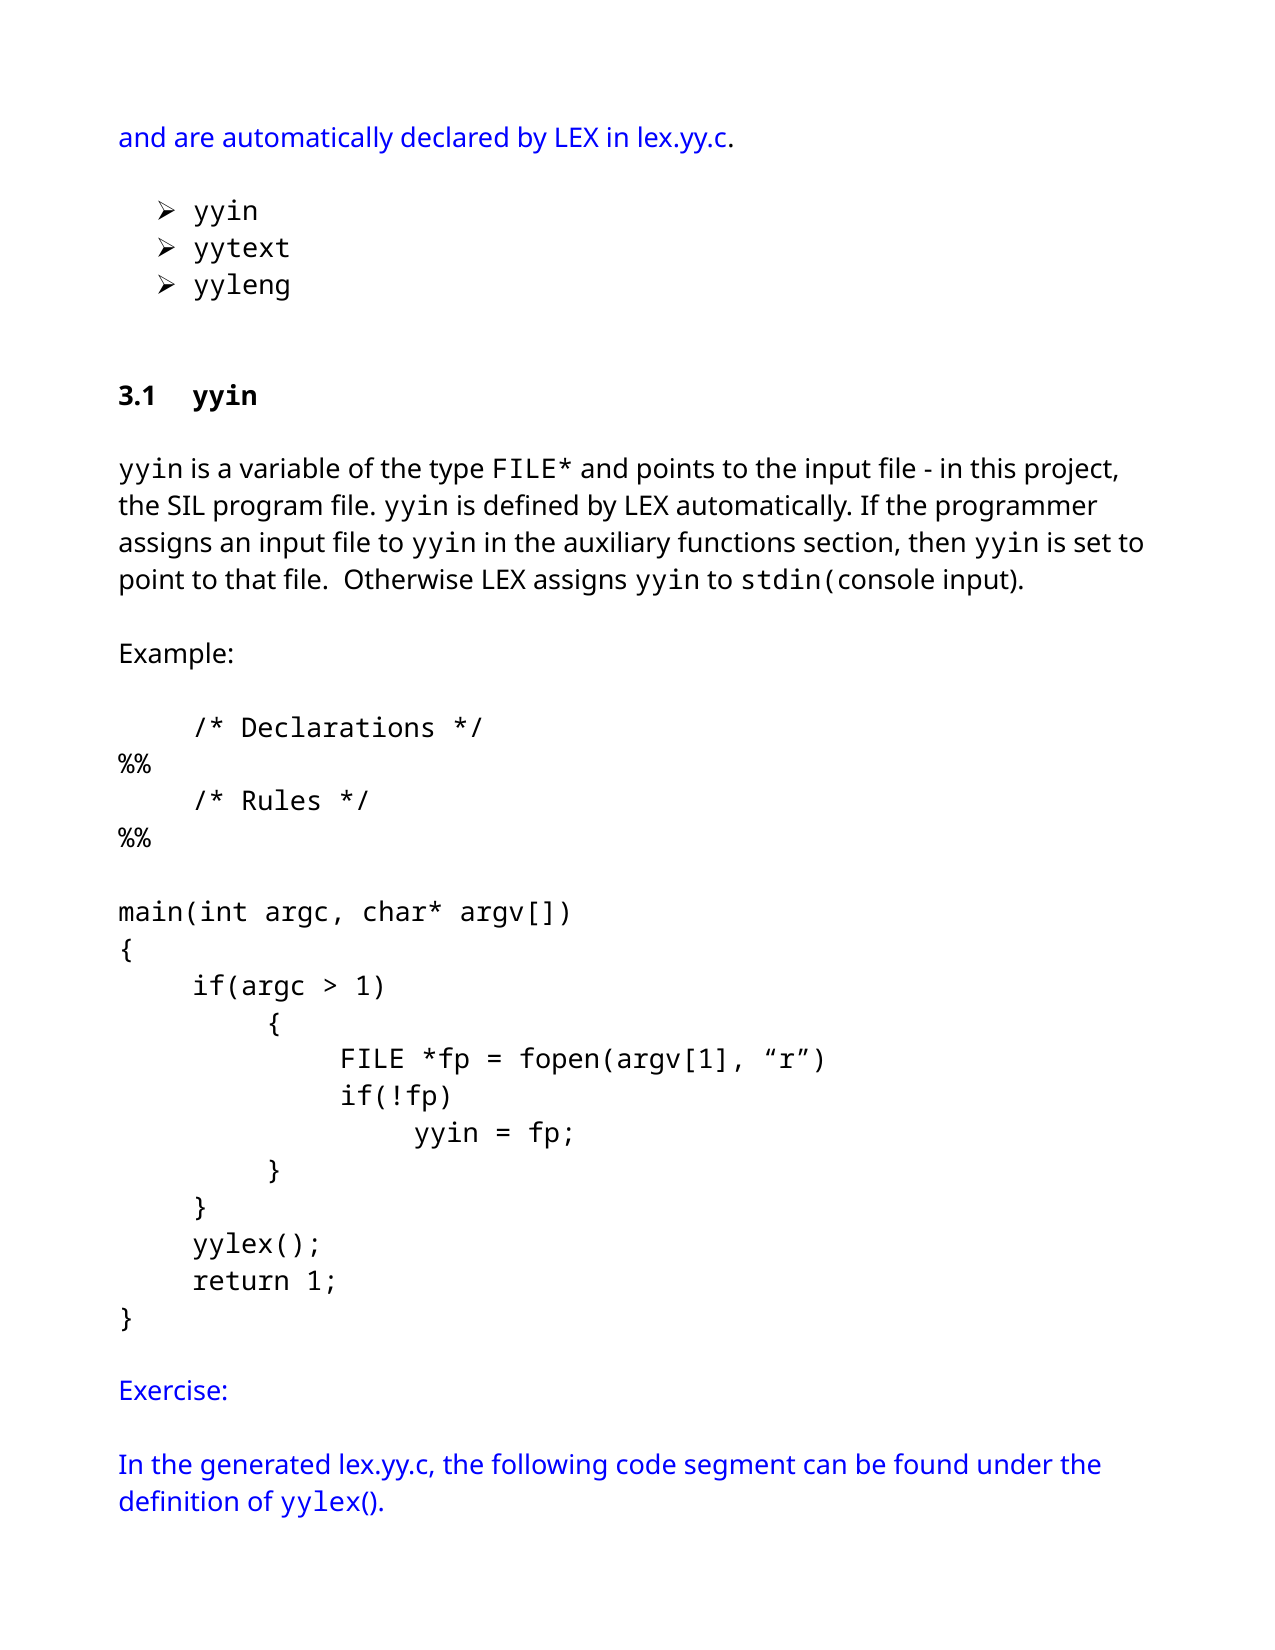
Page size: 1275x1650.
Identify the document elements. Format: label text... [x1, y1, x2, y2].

text } [118, 1298, 1157, 1335]
text { [118, 1003, 1157, 1040]
text yyin is a variable of the type FILE* and points to the input file - in this project, the SIL program file. yyin is defined by LEX automatically. If the programmer assigns an input file to yyin in the auxiliary functions section, then yyin is set to point to that file. Otherwise LEX assigns yyin to stdin(console input). [118, 450, 1157, 597]
list yyleng [156, 266, 1157, 302]
list yytext [156, 229, 1157, 266]
text /* Declarations */ [118, 708, 1157, 745]
text /* Rules */ [118, 782, 1157, 819]
text Example: [118, 634, 1157, 671]
text and are automatically declared by LEX in lex.yy.c. [118, 118, 1157, 155]
text %% [118, 819, 1157, 856]
text %% [118, 745, 1157, 782]
text } [118, 1151, 1157, 1187]
text yyin = fp; [118, 1114, 1157, 1151]
text if(argc > 1) [118, 966, 1157, 1003]
text } [118, 1187, 1157, 1224]
text 3.1 yyin [118, 376, 1157, 413]
list yyin [156, 192, 1157, 229]
text { [118, 929, 1157, 966]
text return 1; [118, 1261, 1157, 1298]
text main(int argc, char* argv[]) [118, 892, 1157, 929]
text yylex(); [118, 1224, 1157, 1261]
text In the generated lex.yy.c, the following code segment can be found under the definition of yylex(). [118, 1446, 1157, 1519]
text FILE *fp = fopen(argv[1], “r”) [118, 1040, 1157, 1077]
text if(!fp) [118, 1077, 1157, 1114]
text Exercise: [118, 1372, 1157, 1409]
